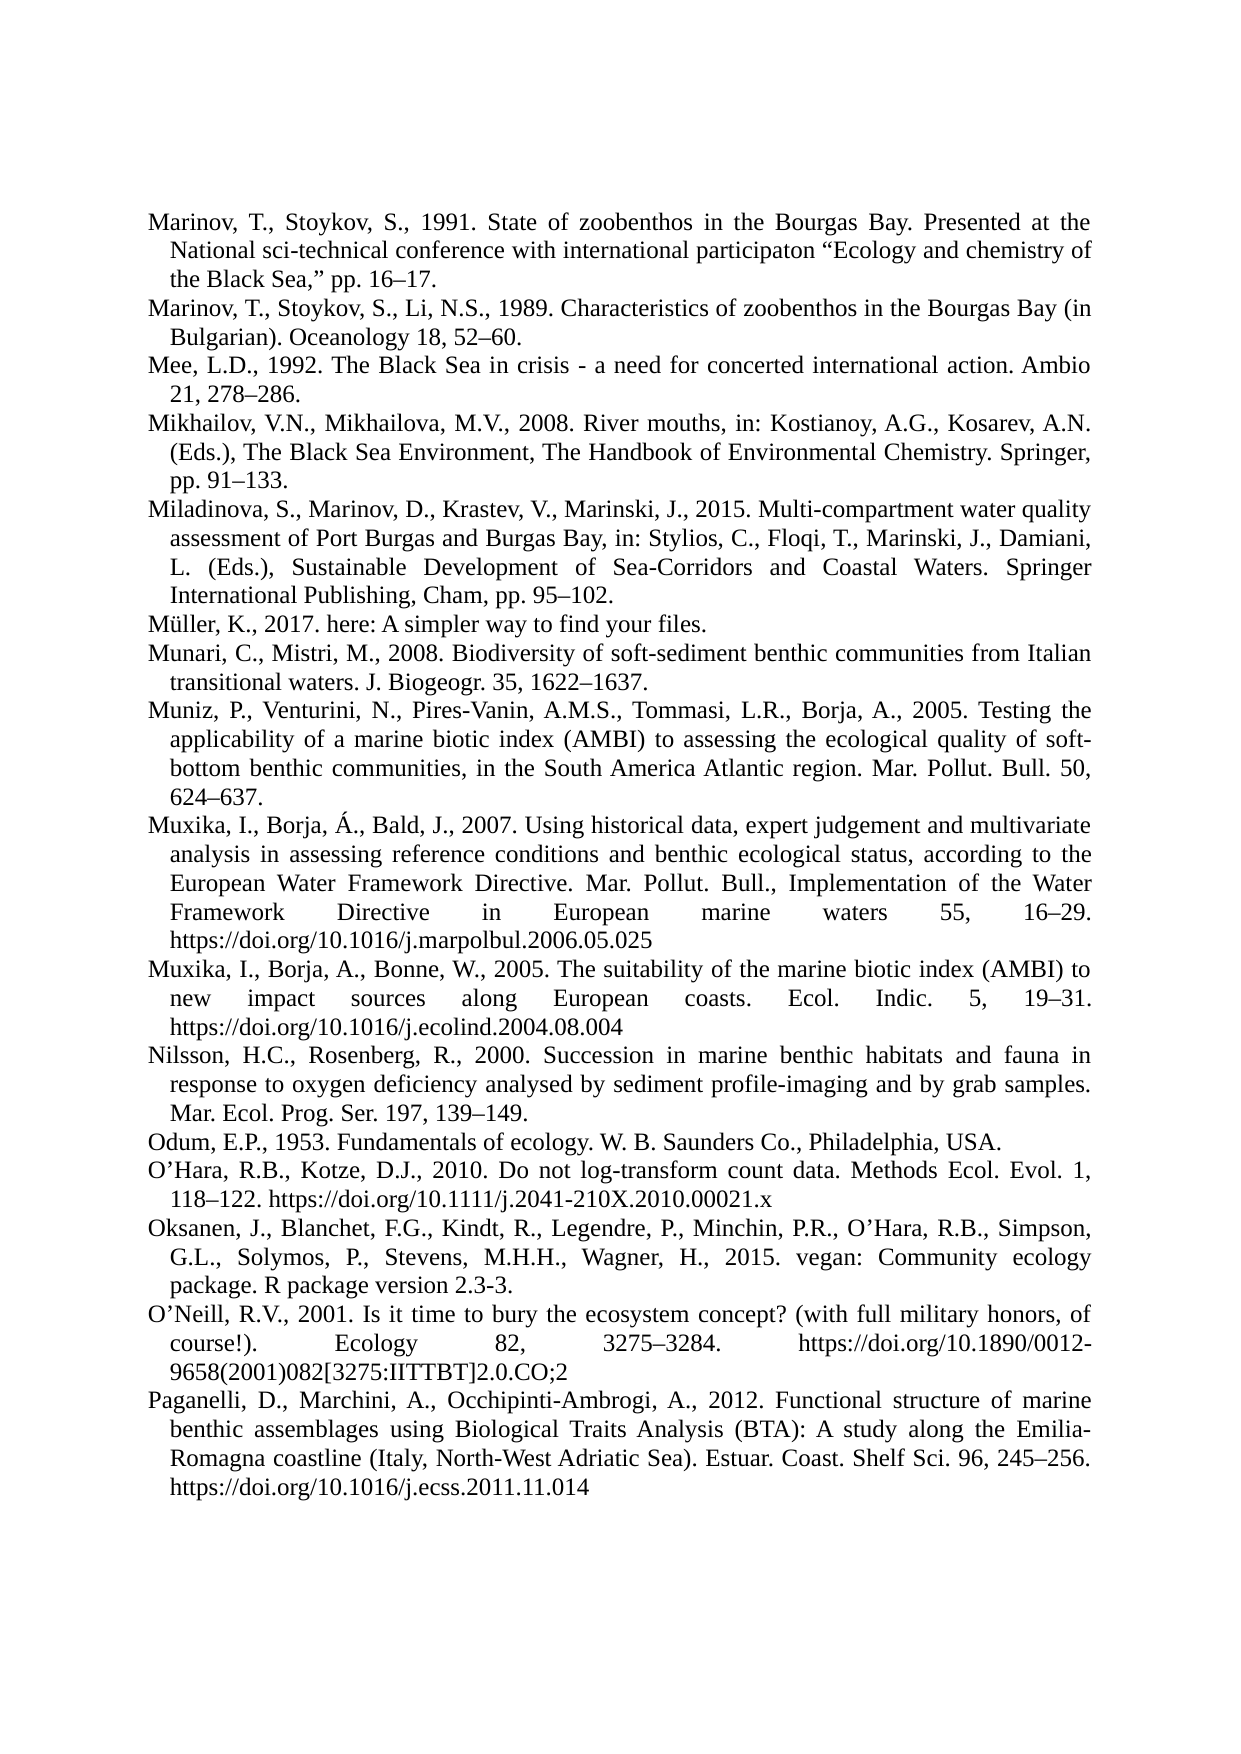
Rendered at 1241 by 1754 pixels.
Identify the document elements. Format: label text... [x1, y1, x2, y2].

text O’Hara, R.B., Kotze, D.J., 2010. Do not log-transform count data. Methods Ecol. Evol. 1, 118–122. https://doi.org/10.1111/j.2041-210X.2010.00021.x [148, 1155, 1093, 1213]
text Marinov, T., Stoykov, S., 1991. State of zoobenthos in the Bourgas Bay. Presented at the National sci-technical conference with international participaton “Ecology and chemistry of the Black Sea,” pp. 16–17. [148, 207, 1093, 293]
text Miladinova, S., Marinov, D., Krastev, V., Marinski, J., 2015. Multi-compartment water quality assessment of Port Burgas and Burgas Bay, in: Stylios, C., Floqi, T., Marinski, J., Damiani, L. (Eds.), Sustainable Development of Sea-Corridors and Coastal Waters. Springer International Publishing, Cham, pp. 95–102. [148, 494, 1093, 609]
text Oksanen, J., Blanchet, F.G., Kindt, R., Legendre, P., Minchin, P.R., O’Hara, R.B., Simpson, G.L., Solymos, P., Stevens, M.H.H., Wagner, H., 2015. vegan: Community ecology package. R package version 2.3-3. [148, 1213, 1093, 1299]
text Nilsson, H.C., Rosenberg, R., 2000. Succession in marine benthic habitats and fauna in response to oxygen deficiency analysed by sediment profile-imaging and by grab samples. Mar. Ecol. Prog. Ser. 197, 139–149. [148, 1040, 1093, 1127]
text Muxika, I., Borja, A., Bonne, W., 2005. The suitability of the marine biotic index (AMBI) to new impact sources along European coasts. Ecol. Indic. 5, 19–31. https://doi.org/10.1016/j.ecolind.2004.08.004 [148, 954, 1093, 1040]
text Muxika, I., Borja, Á., Bald, J., 2007. Using historical data, expert judgement and multivariate analysis in assessing reference conditions and benthic ecological status, according to the European Water Framework Directive. Mar. Pollut. Bull., Implementation of the Water Framework Directive in European marine waters 55, 16–29. https://doi.org/10.1016/j.marpolbul.2006.05.025 [148, 810, 1093, 954]
text Mikhailov, V.N., Mikhailova, M.V., 2008. River mouths, in: Kostianoy, A.G., Kosarev, A.N. (Eds.), The Black Sea Environment, The Handbook of Environmental Chemistry. Springer, pp. 91–133. [148, 408, 1093, 494]
text Munari, C., Mistri, M., 2008. Biodiversity of soft-sediment benthic communities from Italian transitional waters. J. Biogeogr. 35, 1622–1637. [148, 638, 1093, 695]
text Müller, K., 2017. here: A simpler way to find your files. [148, 609, 1093, 638]
text Paganelli, D., Marchini, A., Occhipinti-Ambrogi, A., 2012. Functional structure of marine benthic assemblages using Biological Traits Analysis (BTA): A study along the Emilia-Romagna coastline (Italy, North-West Adriatic Sea). Estuar. Coast. Shelf Sci. 96, 245–256. https://doi.org/10.1016/j.ecss.2011.11.014 [148, 1385, 1093, 1500]
text O’Neill, R.V., 2001. Is it time to bury the ecosystem concept? (with full military honors, of course!). Ecology 82, 3275–3284. https://doi.org/10.1890/0012-9658(2001)082[3275:IITTBT]2.0.CO;2 [148, 1299, 1093, 1385]
text Mee, L.D., 1992. The Black Sea in crisis - a need for concerted international action. Ambio 21, 278–286. [148, 350, 1093, 408]
text Muniz, P., Venturini, N., Pires-Vanin, A.M.S., Tommasi, L.R., Borja, A., 2005. Testing the applicability of a marine biotic index (AMBI) to assessing the ecological quality of soft-bottom benthic communities, in the South America Atlantic region. Mar. Pollut. Bull. 50, 624–637. [148, 695, 1093, 810]
text Odum, E.P., 1953. Fundamentals of ecology. W. B. Saunders Co., Philadelphia, USA. [148, 1127, 1093, 1155]
text Marinov, T., Stoykov, S., Li, N.S., 1989. Characteristics of zoobenthos in the Bourgas Bay (in Bulgarian). Oceanology 18, 52–60. [148, 293, 1093, 350]
